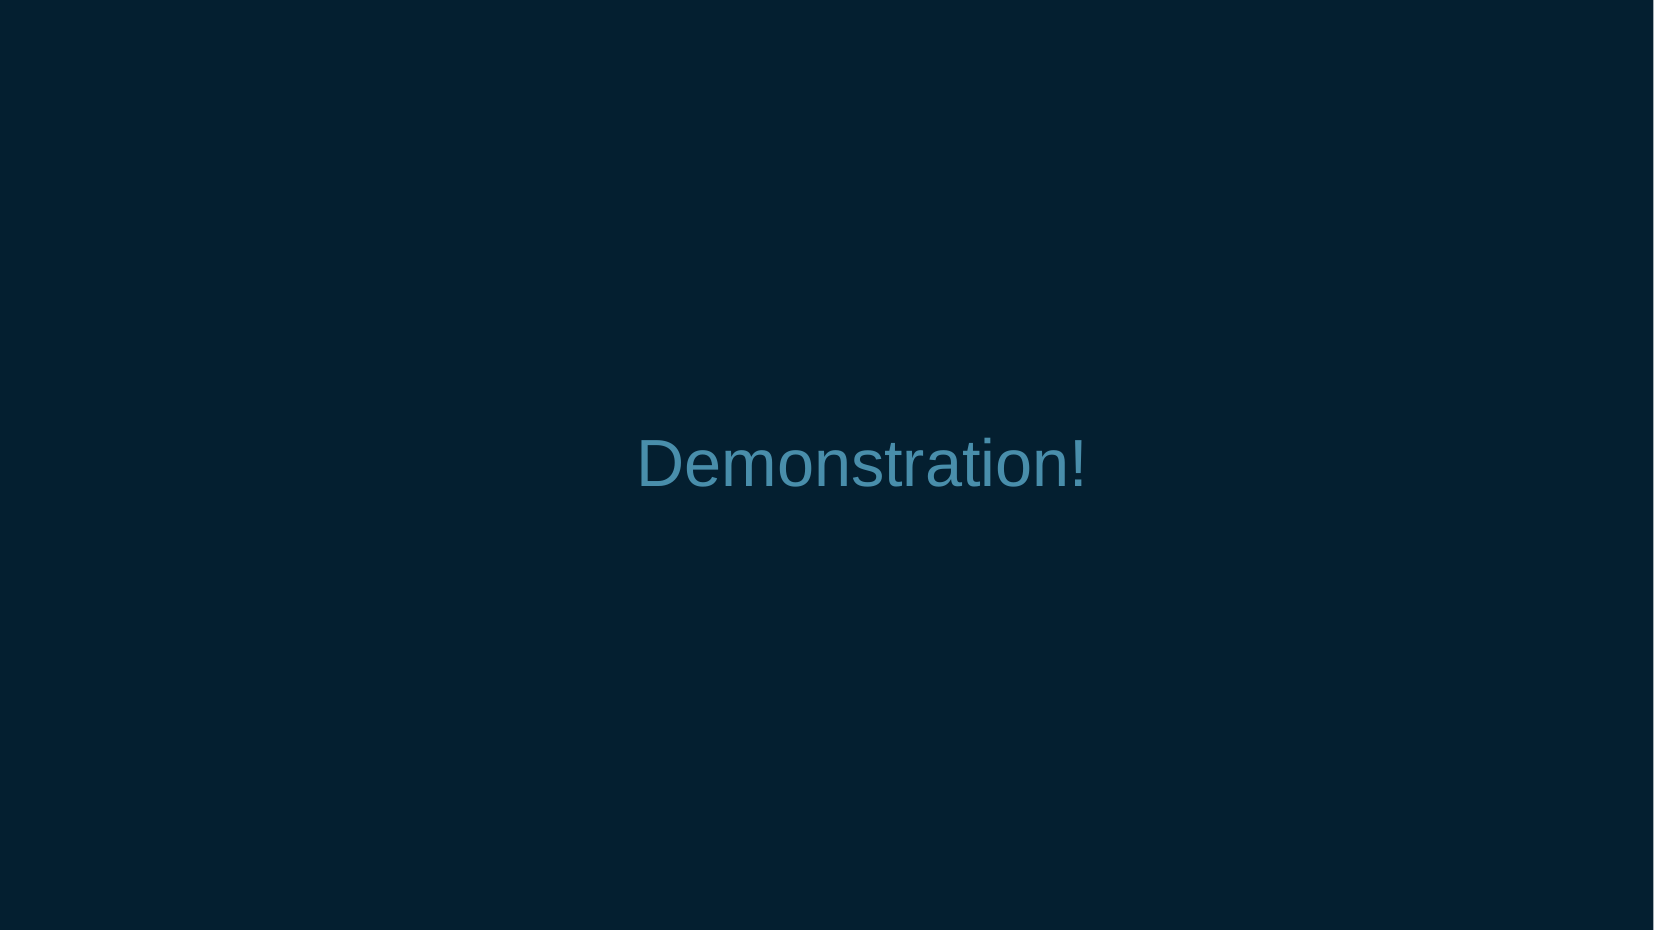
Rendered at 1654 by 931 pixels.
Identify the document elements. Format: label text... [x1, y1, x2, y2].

list Demonstration! [82, 426, 1571, 504]
